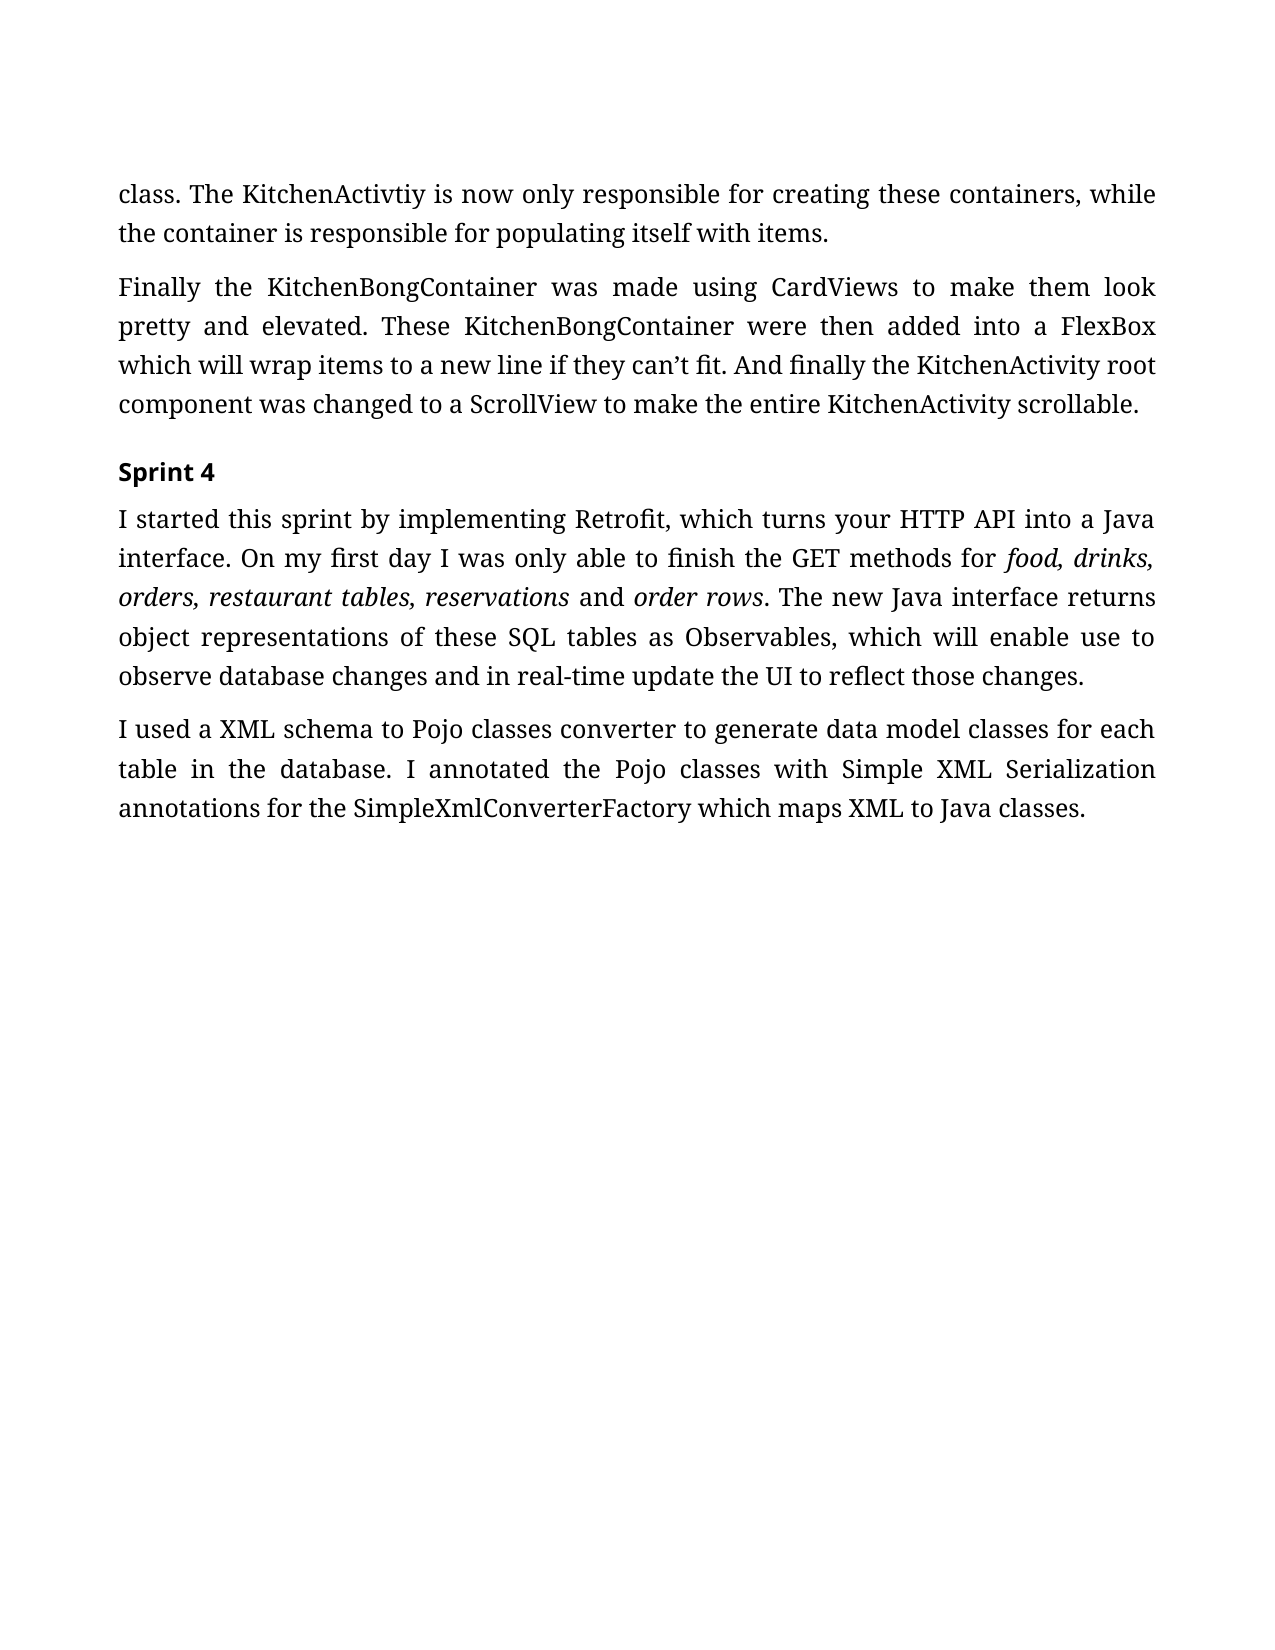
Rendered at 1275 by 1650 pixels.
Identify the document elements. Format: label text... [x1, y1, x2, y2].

text I used a XML schema to Pojo classes converter to generate data model classes for each table in the database. I annotated the Pojo classes with Simple XML Serialization annotations for the SimpleXmlConverterFactory which maps XML to Java classes. [118, 712, 1157, 824]
text Finally the KitchenBongContainer was made using CardViews to make them look pretty and elevated. These KitchenBongContainer were then added into a FlexBox which will wrap items to a new line if they can’t fit. And finally the KitchenActivity root component was changed to a ScrollView to make the entire KitchenActivity scrollable. [118, 269, 1157, 421]
text class. The KitchenActivtiy is now only responsible for creating these containers, while the container is responsible for populating itself with items. [118, 176, 1157, 249]
text I started this sprint by implementing Retrofit, which turns your HTTP API into a Java interface. On my first day I was only able to finish the GET methods for food, drinks, orders, restaurant tables, reservations and order rows. The new Java interface returns object representations of these SQL tables as Observables, which will enable use to observe database changes and in real-time update the UI to reflect those changes. [118, 502, 1157, 692]
subtitle Sprint 4 [118, 455, 1157, 489]
